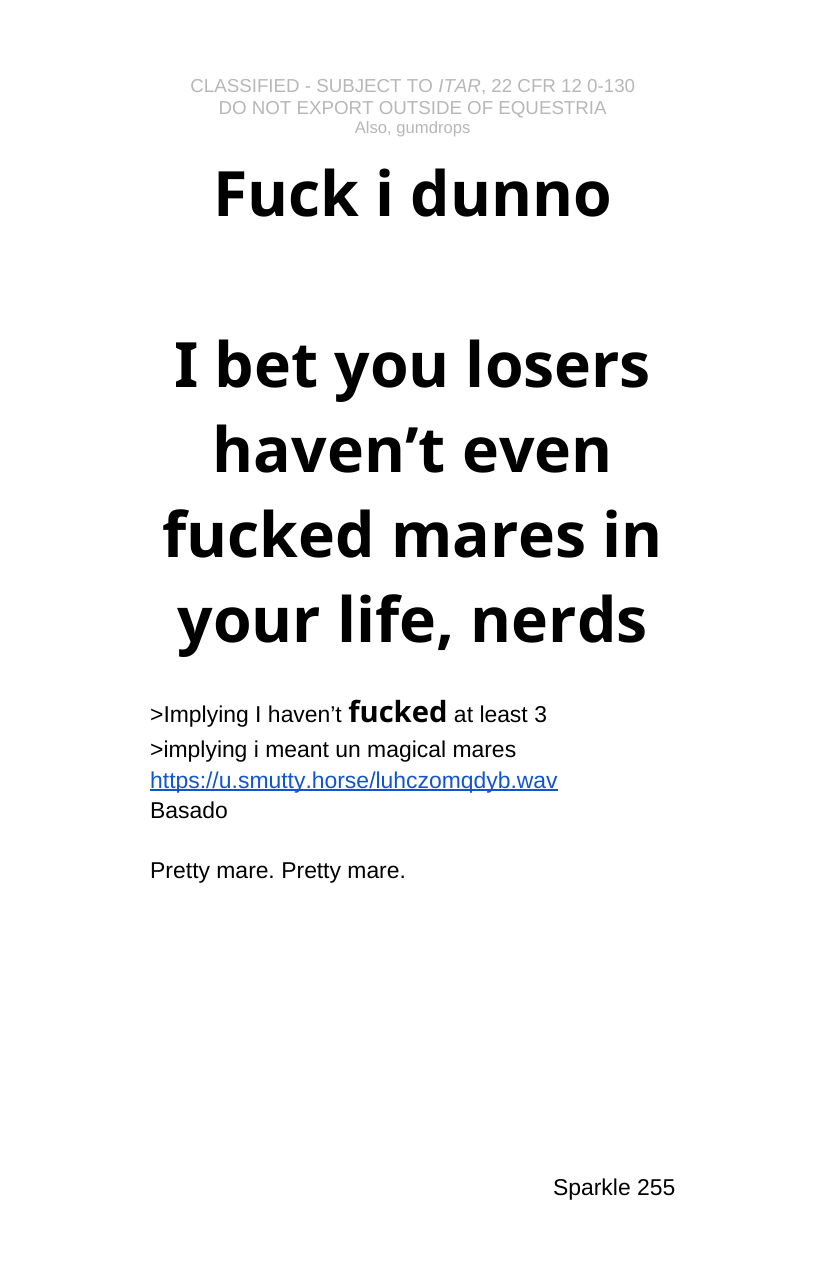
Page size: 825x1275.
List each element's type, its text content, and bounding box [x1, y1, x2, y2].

text Pretty mare. Pretty mare. [150, 857, 675, 884]
text >implying i meant un magical mares https://u.smutty.horse/luhczomqdyb.wav [150, 736, 675, 793]
text Basado [150, 797, 675, 823]
text >Implying I haven’t fucked at least 3 [150, 691, 675, 731]
title I bet you losers haven’t even fucked mares in your life, nerds [150, 320, 675, 661]
title Fuck i dunno [150, 150, 675, 320]
